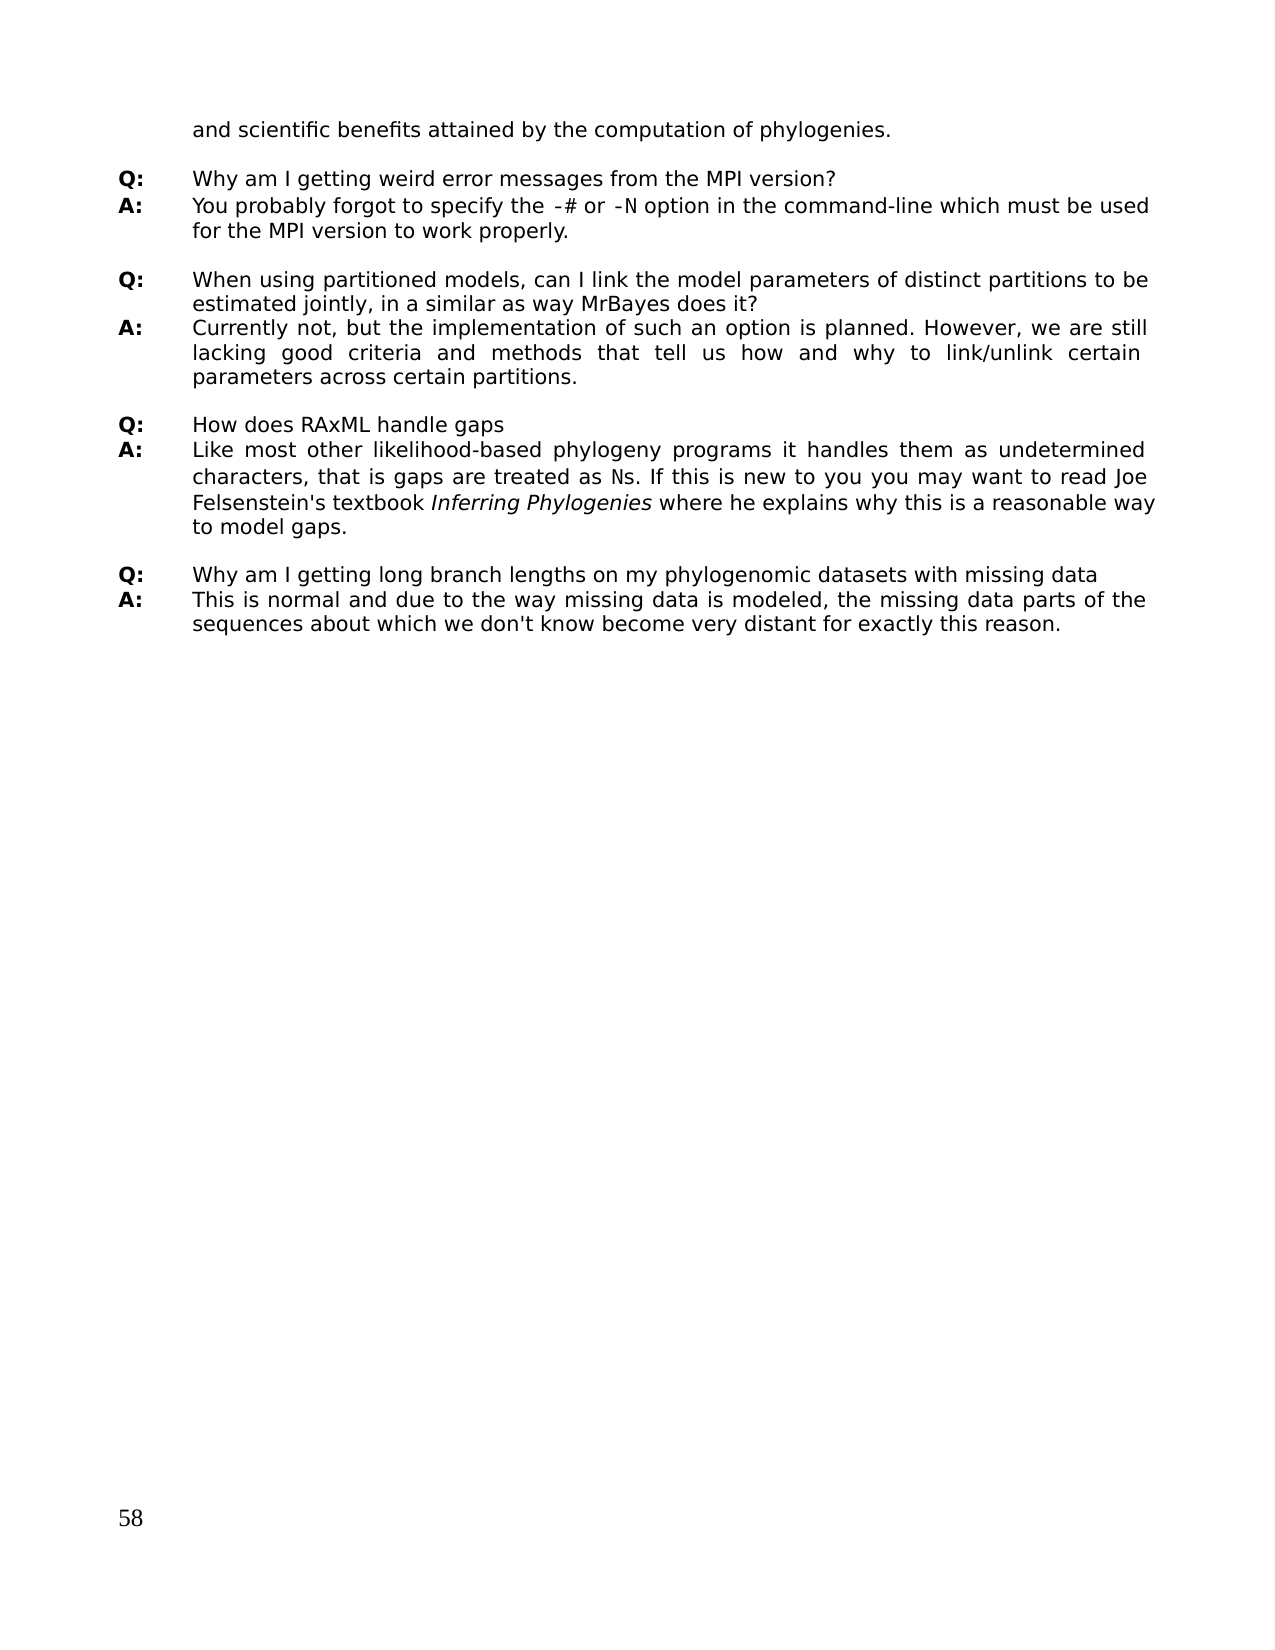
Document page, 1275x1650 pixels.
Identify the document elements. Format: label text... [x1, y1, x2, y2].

text and scientific benefits attained by the computation of phylogenies. [118, 118, 1157, 142]
text Q: How does RAxML handle gaps [118, 413, 1157, 438]
text Q: When using partitioned models, can I link the model parameters of distinct partitions to be estimated jointly, in a similar as way MrBayes does it? [118, 268, 1157, 316]
text A: You probably forgot to specify the -# or -N option in the command-line which must be used for the MPI version to work properly. [118, 191, 1157, 244]
text A: Like most other likelihood-based phylogeny programs it handles them as undetermined characters, that is gaps are treated as Ns. If this is new to you you may want to read Joe Felsenstein's textbook Inferring Phylogenies where he explains why this is a reasonable way to model gaps. [118, 438, 1157, 539]
text A: This is normal and due to the way missing data is modeled, the missing data parts of the sequences about which we don't know become very distant for exactly this reason. [118, 588, 1157, 636]
text A: Currently not, but the implementation of such an option is planned. However, we are still lacking good criteria and methods that tell us how and why to link/unlink certain parameters across certain partitions. [118, 316, 1157, 389]
text Q: Why am I getting weird error messages from the MPI version? [118, 167, 1157, 191]
text Q: Why am I getting long branch lengths on my phylogenomic datasets with missing data [118, 563, 1157, 588]
